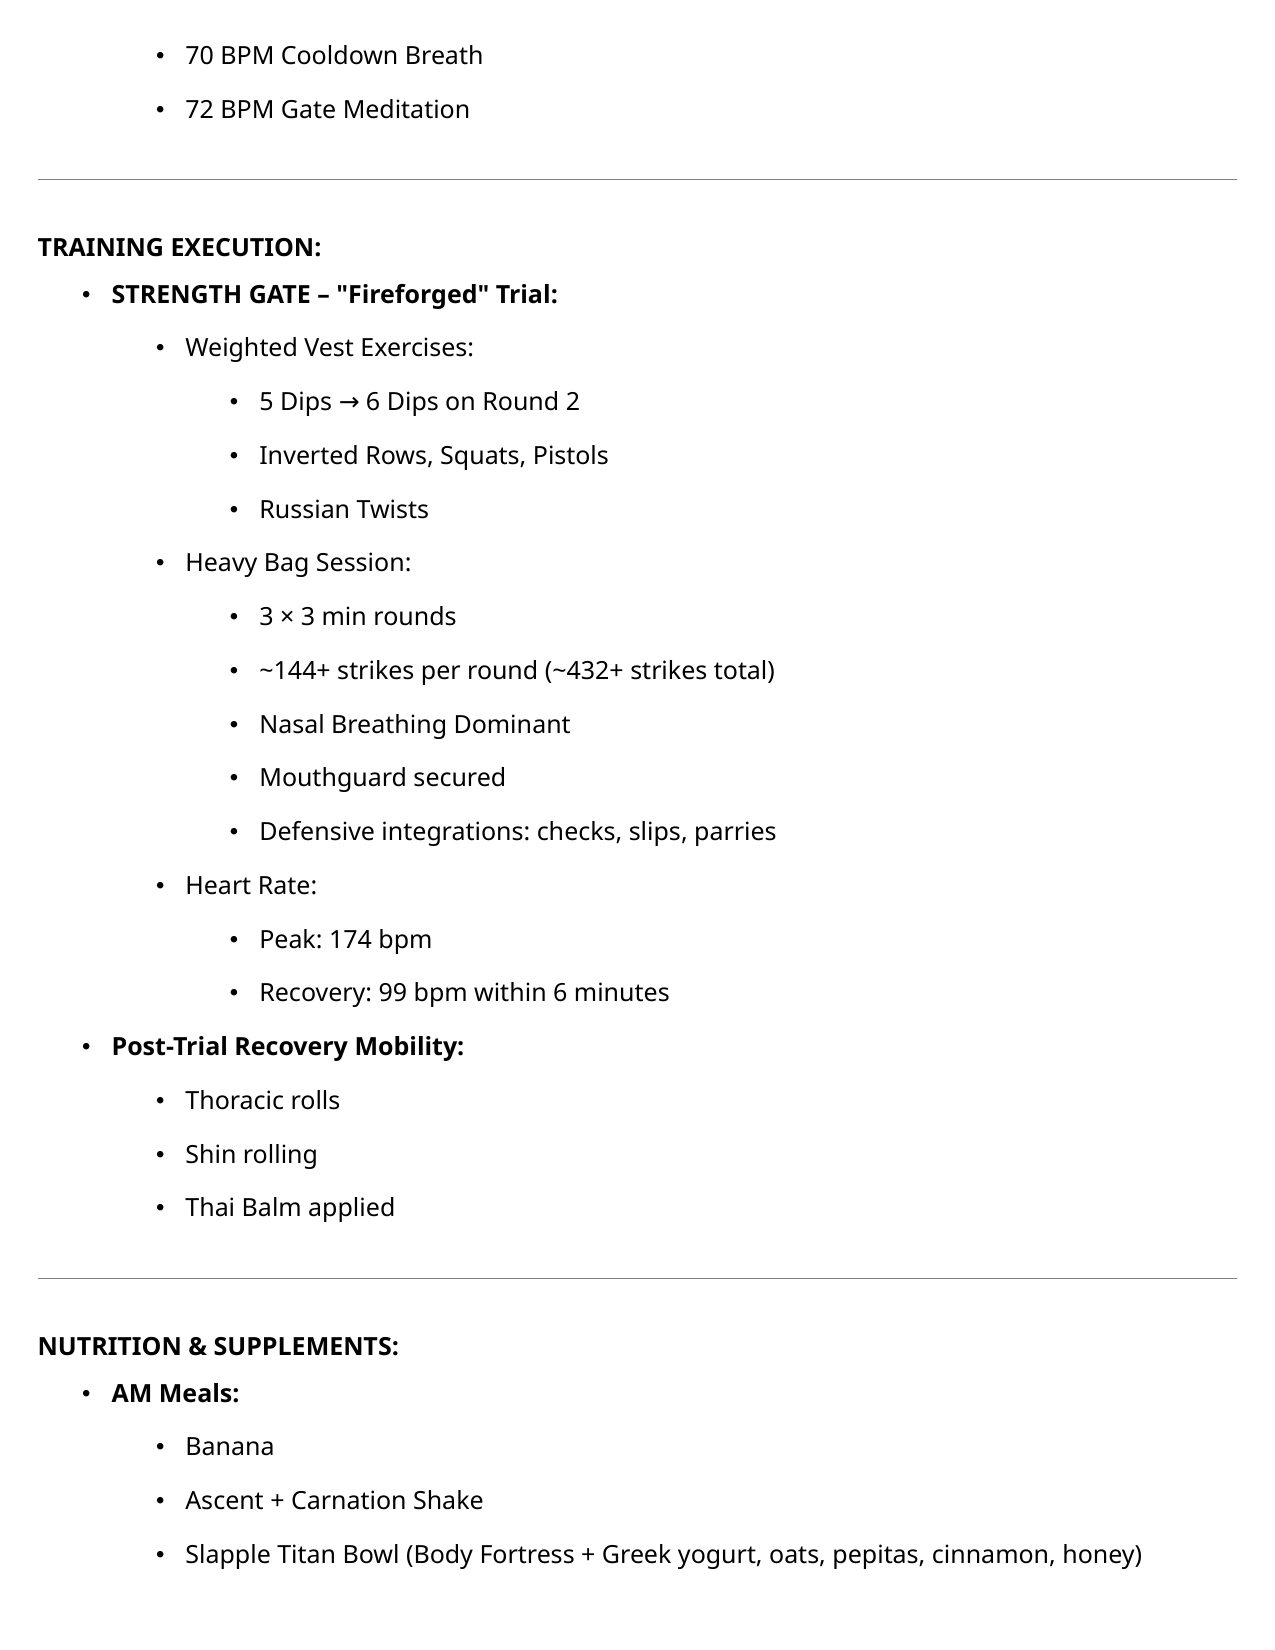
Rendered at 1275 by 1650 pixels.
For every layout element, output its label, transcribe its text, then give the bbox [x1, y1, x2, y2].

list Peak: 174 bpm [229, 921, 1237, 955]
list Defensive integrations: checks, slips, parries [229, 814, 1237, 848]
list 70 BPM Cooldown Breath [156, 37, 1237, 72]
list Inverted Rows, Squats, Pistols [229, 438, 1237, 472]
list Recovery: 99 bpm within 6 minutes [229, 975, 1237, 1009]
list 72 BPM Gate Meditation [156, 91, 1237, 125]
list Mouthguard secured [229, 760, 1237, 794]
list Heart Rate: [156, 868, 1237, 902]
list AM Meals: [82, 1375, 1237, 1409]
list Banana [156, 1429, 1237, 1463]
list 5 Dips → 6 Dips on Round 2 [229, 384, 1237, 418]
list 3 × 3 min rounds [229, 599, 1237, 633]
list Nasal Breathing Dominant [229, 706, 1237, 740]
list Shin rolling [156, 1136, 1237, 1170]
subtitle NUTRITION & SUPPLEMENTS: [37, 1329, 1237, 1363]
list Heavy Bag Session: [156, 545, 1237, 579]
list STRENGTH GATE – "Fireforged" Trial: [82, 276, 1237, 310]
list Post-Trial Recovery Mobility: [82, 1029, 1237, 1063]
list Weighted Vest Exercises: [156, 330, 1237, 364]
list Russian Twists [229, 491, 1237, 525]
list Ascent + Carnation Shake [156, 1483, 1237, 1517]
list ~144+ strikes per round (~432+ strikes total) [229, 653, 1237, 687]
subtitle TRAINING EXECUTION: [37, 230, 1237, 264]
list Slapple Titan Bowl (Body Fortress + Greek yogurt, oats, pepitas, cinnamon, honey) [156, 1536, 1237, 1571]
list Thai Balm applied [156, 1190, 1237, 1224]
list Thoracic rolls [156, 1083, 1237, 1117]
